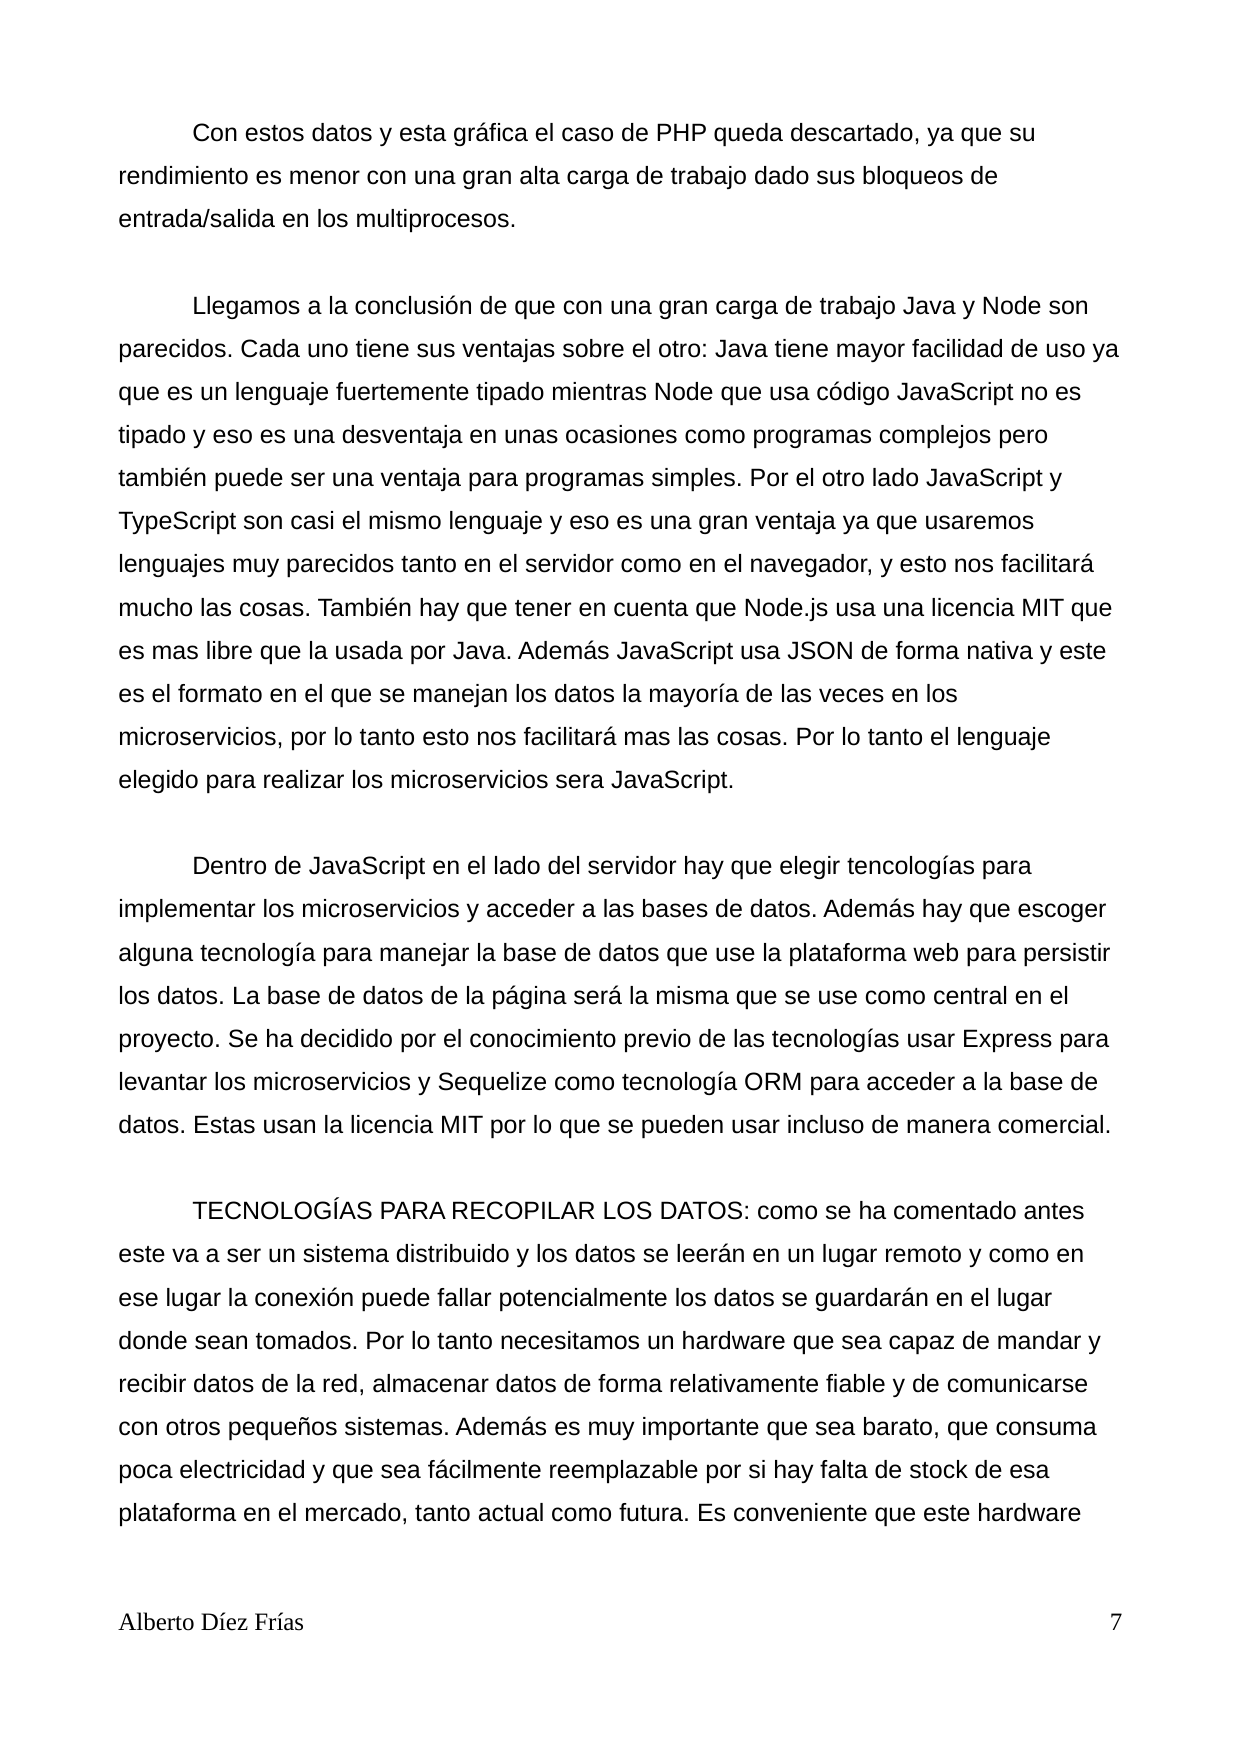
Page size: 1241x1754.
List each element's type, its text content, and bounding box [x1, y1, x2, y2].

text TECNOLOGÍAS PARA RECOPILAR LOS DATOS: como se ha comentado antes este va a ser un sistema distribuido y los datos se leerán en un lugar remoto y como en ese lugar la conexión puede fallar potencialmente los datos se guardarán en el lugar donde sean tomados. Por lo tanto necesitamos un hardware que sea capaz de mandar y recibir datos de la red, almacenar datos de forma relativamente fiable y de comunicarse con otros pequeños sistemas. Además es muy importante que sea barato, que consuma poca electricidad y que sea fácilmente reemplazable por si hay falta de stock de esa plataforma en el mercado, tanto actual como futura. Es conveniente que este hardware [118, 1196, 1122, 1527]
text Con estos datos y esta gráfica el caso de PHP queda descartado, ya que su rendimiento es menor con una gran alta carga de trabajo dado sus bloqueos de entrada/salida en los multiprocesos. [118, 118, 1122, 233]
text Dentro de JavaScript en el lado del servidor hay que elegir tencologías para implementar los microservicios y acceder a las bases de datos. Además hay que escoger alguna tecnología para manejar la base de datos que use la plataforma web para persistir los datos. La base de datos de la página será la misma que se use como central en el proyecto. Se ha decidido por el conocimiento previo de las tecnologías usar Express para levantar los microservicios y Sequelize como tecnología ORM para acceder a la base de datos. Estas usan la licencia MIT por lo que se pueden usar incluso de manera comercial. [118, 851, 1122, 1139]
text Llegamos a la conclusión de que con una gran carga de trabajo Java y Node son parecidos. Cada uno tiene sus ventajas sobre el otro: Java tiene mayor facilidad de uso ya que es un lenguaje fuertemente tipado mientras Node que usa código JavaScript no es tipado y eso es una desventaja en unas ocasiones como programas complejos pero también puede ser una ventaja para programas simples. Por el otro lado JavaScript y TypeScript son casi el mismo lenguaje y eso es una gran ventaja ya que usaremos lenguajes muy parecidos tanto en el servidor como en el navegador, y esto nos facilitará mucho las cosas. También hay que tener en cuenta que Node.js usa una licencia MIT que es mas libre que la usada por Java. Además JavaScript usa JSON de forma nativa y este es el formato en el que se manejan los datos la mayoría de las veces en los microservicios, por lo tanto esto nos facilitará mas las cosas. Por lo tanto el lenguaje elegido para realizar los microservicios sera JavaScript. [118, 291, 1122, 794]
